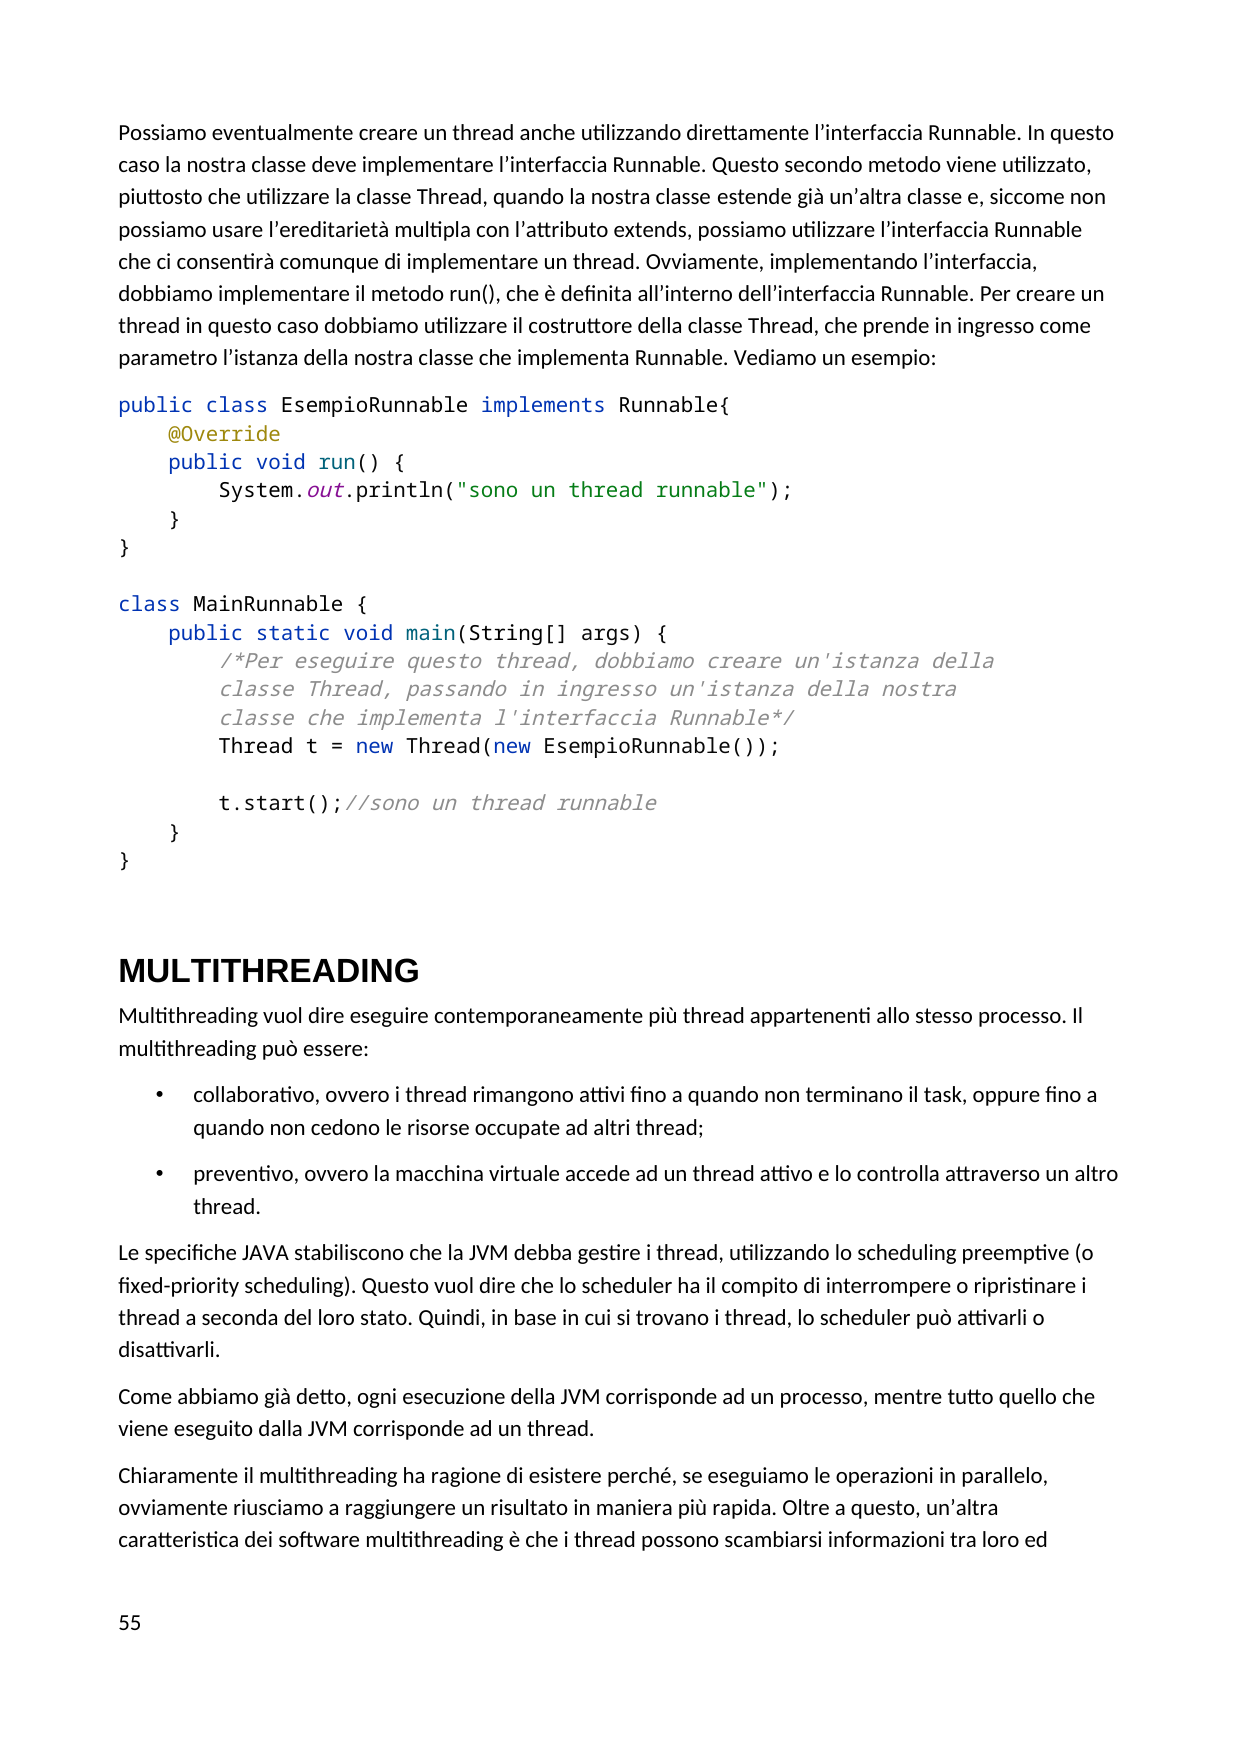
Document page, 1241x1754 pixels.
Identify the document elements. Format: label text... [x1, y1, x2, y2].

text Come abbiamo già detto, ogni esecuzione della JVM corrisponde ad un processo, mentre tutto quello che viene eseguito dalla JVM corrisponde ad un thread. [118, 1382, 1122, 1442]
text Le specifiche JAVA stabiliscono che la JVM debba gestire i thread, utilizzando lo scheduling preemptive (o fixed-priority scheduling). Questo vuol dire che lo scheduler ha il compito di interrompere o ripristinare i thread a seconda del loro stato. Quindi, in base in cui si trovano i thread, lo scheduler può attivarli o disattivarli. [118, 1238, 1122, 1363]
text Possiamo eventualmente creare un thread anche utilizzando direttamente l’interfaccia Runnable. In questo caso la nostra classe deve implementare l’interfaccia Runnable. Questo secondo metodo viene utilizzato, piuttosto che utilizzare la classe Thread, quando la nostra classe estende già un’altra classe e, siccome non possiamo usare l’ereditarietà multipla con l’attributo extends, possiamo utilizzare l’interfaccia Runnable che ci consentirà comunque di implementare un thread. Ovviamente, implementando l’interfaccia, dobbiamo implementare il metodo run(), che è definita all’interno dell’interfaccia Runnable. Per creare un thread in questo caso dobbiamo utilizzare il costruttore della classe Thread, che prende in ingresso come parametro l’istanza della nostra classe che implementa Runnable. Vediamo un esempio: [118, 118, 1122, 371]
list collaborativo, ovvero i thread rimangono attivi fino a quando non terminano il task, oppure fino a quando non cedono le risorse occupate ad altri thread; [156, 1081, 1122, 1141]
text public class EsempioRunnable implements Runnable{ @Override public void run() { System.out.println("sono un thread runnable"); } } class MainRunnable { public static void main(String[] args) { /*Per eseguire questo thread, dobbiamo creare un'istanza della classe Thread, passando in ingresso un'istanza della nostra classe che implementa l'interfaccia Runnable*/ Thread t = new Thread(new EsempioRunnable()); t.start();//sono un thread runnable } } [118, 390, 1122, 874]
text Multithreading vuol dire eseguire contemporaneamente più thread appartenenti allo stesso processo. Il multithreading può essere: [118, 1002, 1122, 1062]
list preventivo, ovvero la macchina virtuale accede ad un thread attivo e lo controlla attraverso un altro thread. [156, 1159, 1122, 1220]
subtitle MULTITHREADING [118, 951, 1122, 989]
text Chiaramente il multithreading ha ragione di esistere perché, se eseguiamo le operazioni in parallelo, ovviamente riusciamo a raggiungere un risultato in maniera più rapida. Oltre a questo, un’altra caratteristica dei software multithreading è che i thread possono scambiarsi informazioni tra loro ed [118, 1461, 1122, 1553]
